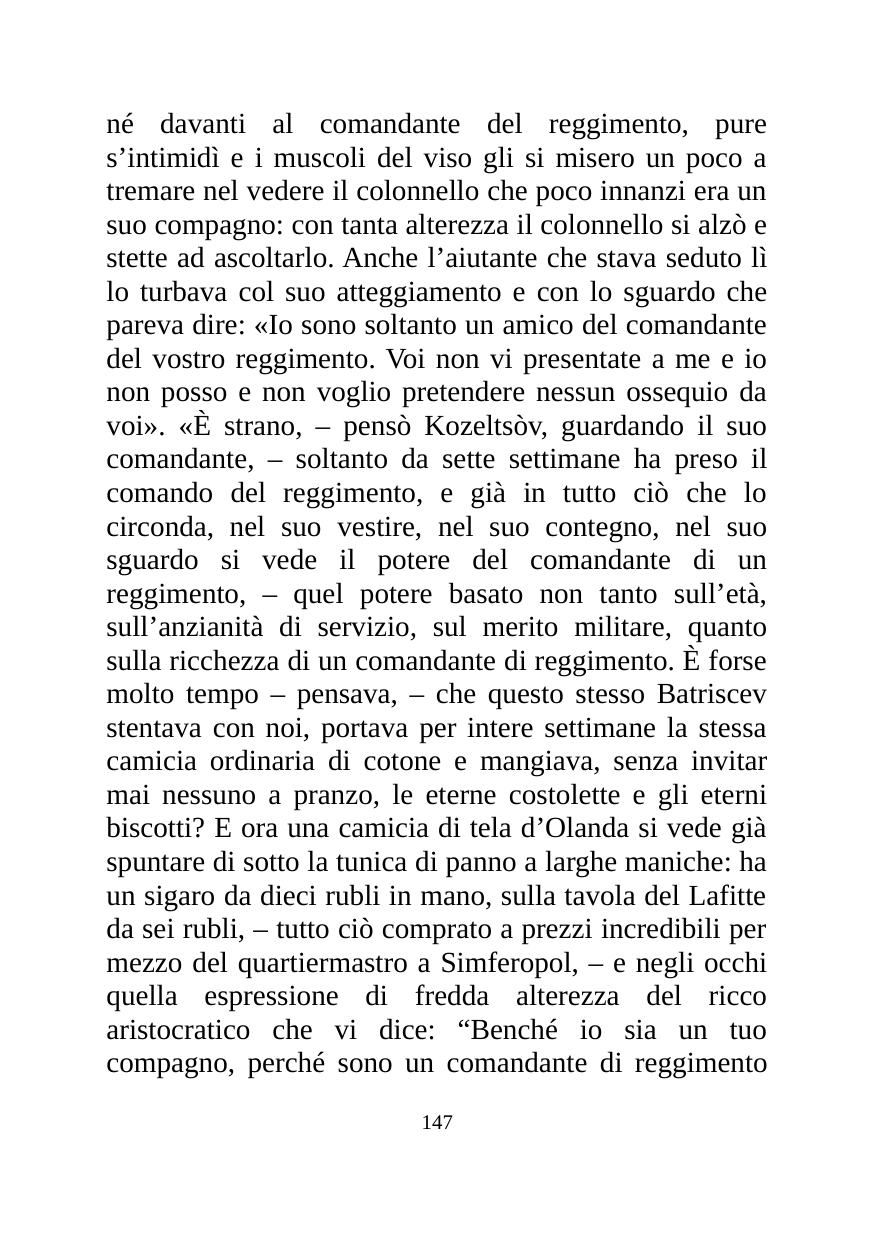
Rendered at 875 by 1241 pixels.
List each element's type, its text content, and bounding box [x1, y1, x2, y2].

text né davanti al comandante del reggimento, pure s’intimidì e i muscoli del viso gli si misero un poco a tremare nel vedere il colonnello che poco innanzi era un suo compagno: con tanta alterezza il colonnello si alzò e stette ad ascoltarlo. Anche l’aiutante che stava seduto lì lo turbava col suo atteggiamento e con lo sguardo che pareva dire: «Io sono soltanto un amico del comandante del vostro reggimento. Voi non vi presentate a me e io non posso e non voglio pretendere nessun ossequio da voi». «È strano, – pensò Kozeltsòv, guardando il suo comandante, – soltanto da sette settimane ha preso il comando del reggimento, e già in tutto ciò che lo circonda, nel suo vestire, nel suo contegno, nel suo sguardo si vede il potere del comandante di un reggimento, – quel potere basato non tanto sull’età, sull’anzianità di servizio, sul merito militare, quanto sulla ricchezza di un comandante di reggimento. È forse molto tempo – pensava, – che questo stesso Batriscev stentava con noi, portava per intere settimane la stessa camicia ordinaria di cotone e mangiava, senza invitar mai nessuno a pranzo, le eterne costolette e gli eterni biscotti? E ora una camicia di tela d’Olanda si vede già spuntare di sotto la tunica di panno a larghe maniche: ha un sigaro da dieci rubli in mano, sulla tavola del Lafitte da sei rubli, – tutto ciò comprato a prezzi incredibili per mezzo del quartiermastro a Simferopol, – e negli occhi quella espressione di fredda alterezza del ricco aristocratico che vi dice: “Benché io sia un tuo compagno, perché sono un comandante di reggimento [106, 106, 768, 1079]
